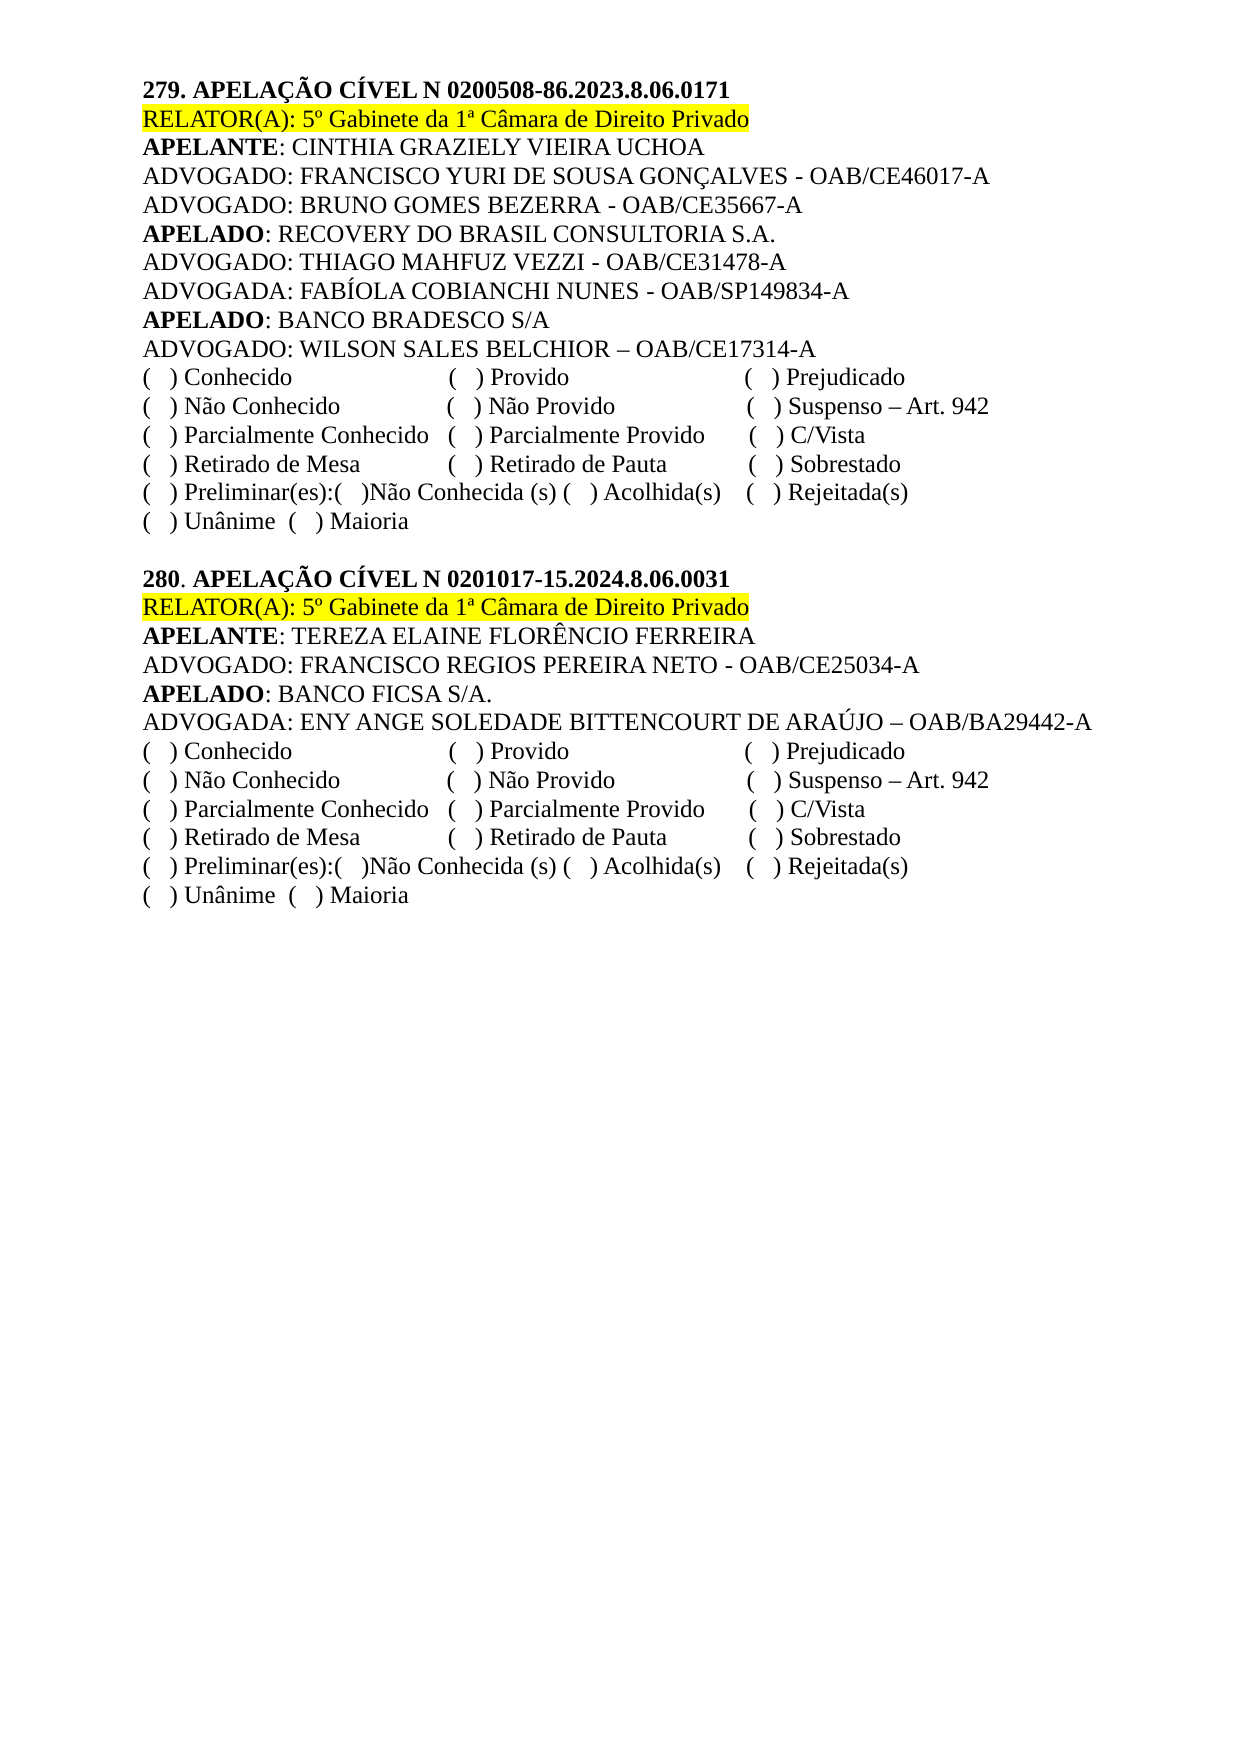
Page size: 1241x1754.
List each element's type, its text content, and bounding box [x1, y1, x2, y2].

text ( ) Unânime ( ) Maioria [142, 506, 1141, 535]
text ( ) Preliminar(es):( )Não Conhecida (s) ( ) Acolhida(s) ( ) Rejeitada(s) [142, 851, 1158, 880]
text ( ) Não Conhecido ( ) Não Provido ( ) Suspenso – Art. 942 [142, 391, 1158, 420]
text 279. APELAÇÃO CÍVEL N 0200508-86.2023.8.06.0171 RELATOR(A): 5º Gabinete da 1ª Câmara de Direito Privado APELANTE: CINTHIA GRAZIELY VIEIRA UCHOA ADVOGADO: FRANCISCO YURI DE SOUSA GONÇALVES - OAB/CE46017-A ADVOGADO: BRUNO GOMES BEZERRA - OAB/CE35667-A APELADO: RECOVERY DO BRASIL CONSULTORIA S.A. ADVOGADO: THIAGO MAHFUZ VEZZI - OAB/CE31478-A ADVOGADA: FABÍOLA COBIANCHI NUNES - OAB/SP149834-A APELADO: BANCO BRADESCO S/A ADVOGADO: WILSON SALES BELCHIOR – OAB/CE17314-A [142, 75, 1141, 362]
text ( ) Conhecido ( ) Provido ( ) Prejudicado [142, 736, 1141, 765]
text ( ) Retirado de Mesa ( ) Retirado de Pauta ( ) Sobrestado [142, 449, 1158, 477]
text ( ) Parcialmente Conhecido ( ) Parcialmente Provido ( ) C/Vista [142, 794, 1158, 822]
text ( ) Preliminar(es):( )Não Conhecida (s) ( ) Acolhida(s) ( ) Rejeitada(s) [142, 477, 1158, 506]
text 280. APELAÇÃO CÍVEL N 0201017-15.2024.8.06.0031 RELATOR(A): 5º Gabinete da 1ª Câmara de Direito Privado APELANTE: TEREZA ELAINE FLORÊNCIO FERREIRA ADVOGADO: FRANCISCO REGIOS PEREIRA NETO - OAB/CE25034-A APELADO: BANCO FICSA S/A. ADVOGADA: ENY ANGE SOLEDADE BITTENCOURT DE ARAÚJO – OAB/BA29442-A [142, 564, 1141, 736]
text ( ) Unânime ( ) Maioria [142, 880, 1141, 909]
text ( ) Não Conhecido ( ) Não Provido ( ) Suspenso – Art. 942 [142, 765, 1158, 794]
text ( ) Conhecido ( ) Provido ( ) Prejudicado [142, 362, 1141, 391]
text ( ) Retirado de Mesa ( ) Retirado de Pauta ( ) Sobrestado [142, 822, 1158, 851]
text ( ) Parcialmente Conhecido ( ) Parcialmente Provido ( ) C/Vista [142, 420, 1158, 449]
